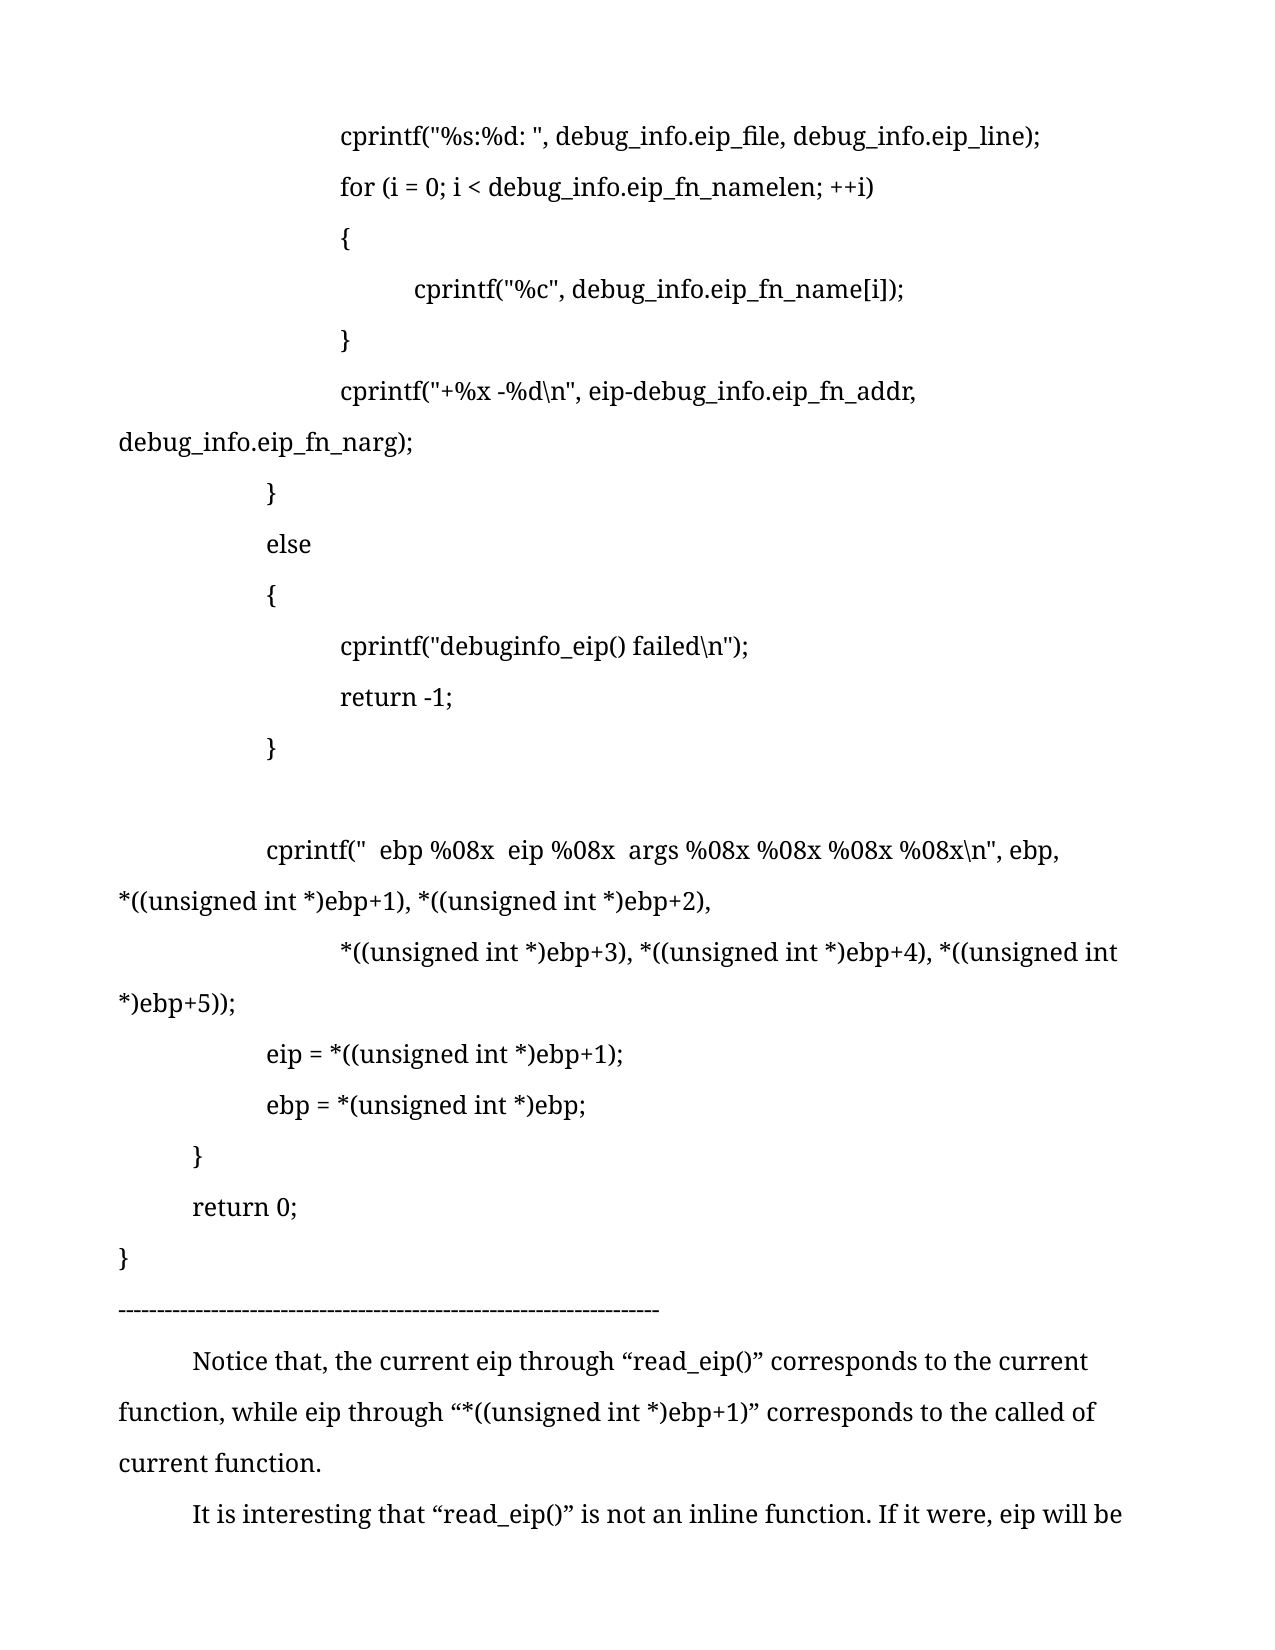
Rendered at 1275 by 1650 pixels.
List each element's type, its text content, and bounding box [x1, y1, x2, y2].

text return 0; [118, 1190, 1157, 1224]
text { [118, 220, 1157, 254]
text cprintf(" ebp %08x eip %08x args %08x %08x %08x %08x\n", ebp, *((unsigned int *)ebp+1), *((unsigned int *)ebp+2), [118, 833, 1157, 918]
text } [118, 322, 1157, 356]
text ebp = *(unsigned int *)ebp; [118, 1088, 1157, 1122]
text cprintf("%c", debug_info.eip_fn_name[i]); [118, 271, 1157, 305]
text } [118, 731, 1157, 765]
text } ---------------------------------------------------------------------- Notice that, the current eip through “read_eip()” corresponds to the current function, while eip through “*((unsigned int *)ebp+1)” corresponds to the called of current function. It is interesting that “read_eip()” is not an inline function. If it were, eip will be [118, 1241, 1157, 1530]
text *((unsigned int *)ebp+3), *((unsigned int *)ebp+4), *((unsigned int *)ebp+5)); [118, 935, 1157, 1020]
text } [118, 475, 1157, 509]
text return -1; [118, 679, 1157, 714]
text cprintf("+%x -%d\n", eip-debug_info.eip_fn_addr, debug_info.eip_fn_narg); [118, 373, 1157, 458]
text else [118, 526, 1157, 561]
text for (i = 0; i < debug_info.eip_fn_namelen; ++i) [118, 169, 1157, 203]
text eip = *((unsigned int *)ebp+1); [118, 1037, 1157, 1071]
text } [118, 1139, 1157, 1173]
text { [118, 577, 1157, 612]
text cprintf("debuginfo_eip() failed\n"); [118, 628, 1157, 663]
text cprintf("%s:%d: ", debug_info.eip_file, debug_info.eip_line); [118, 118, 1157, 152]
